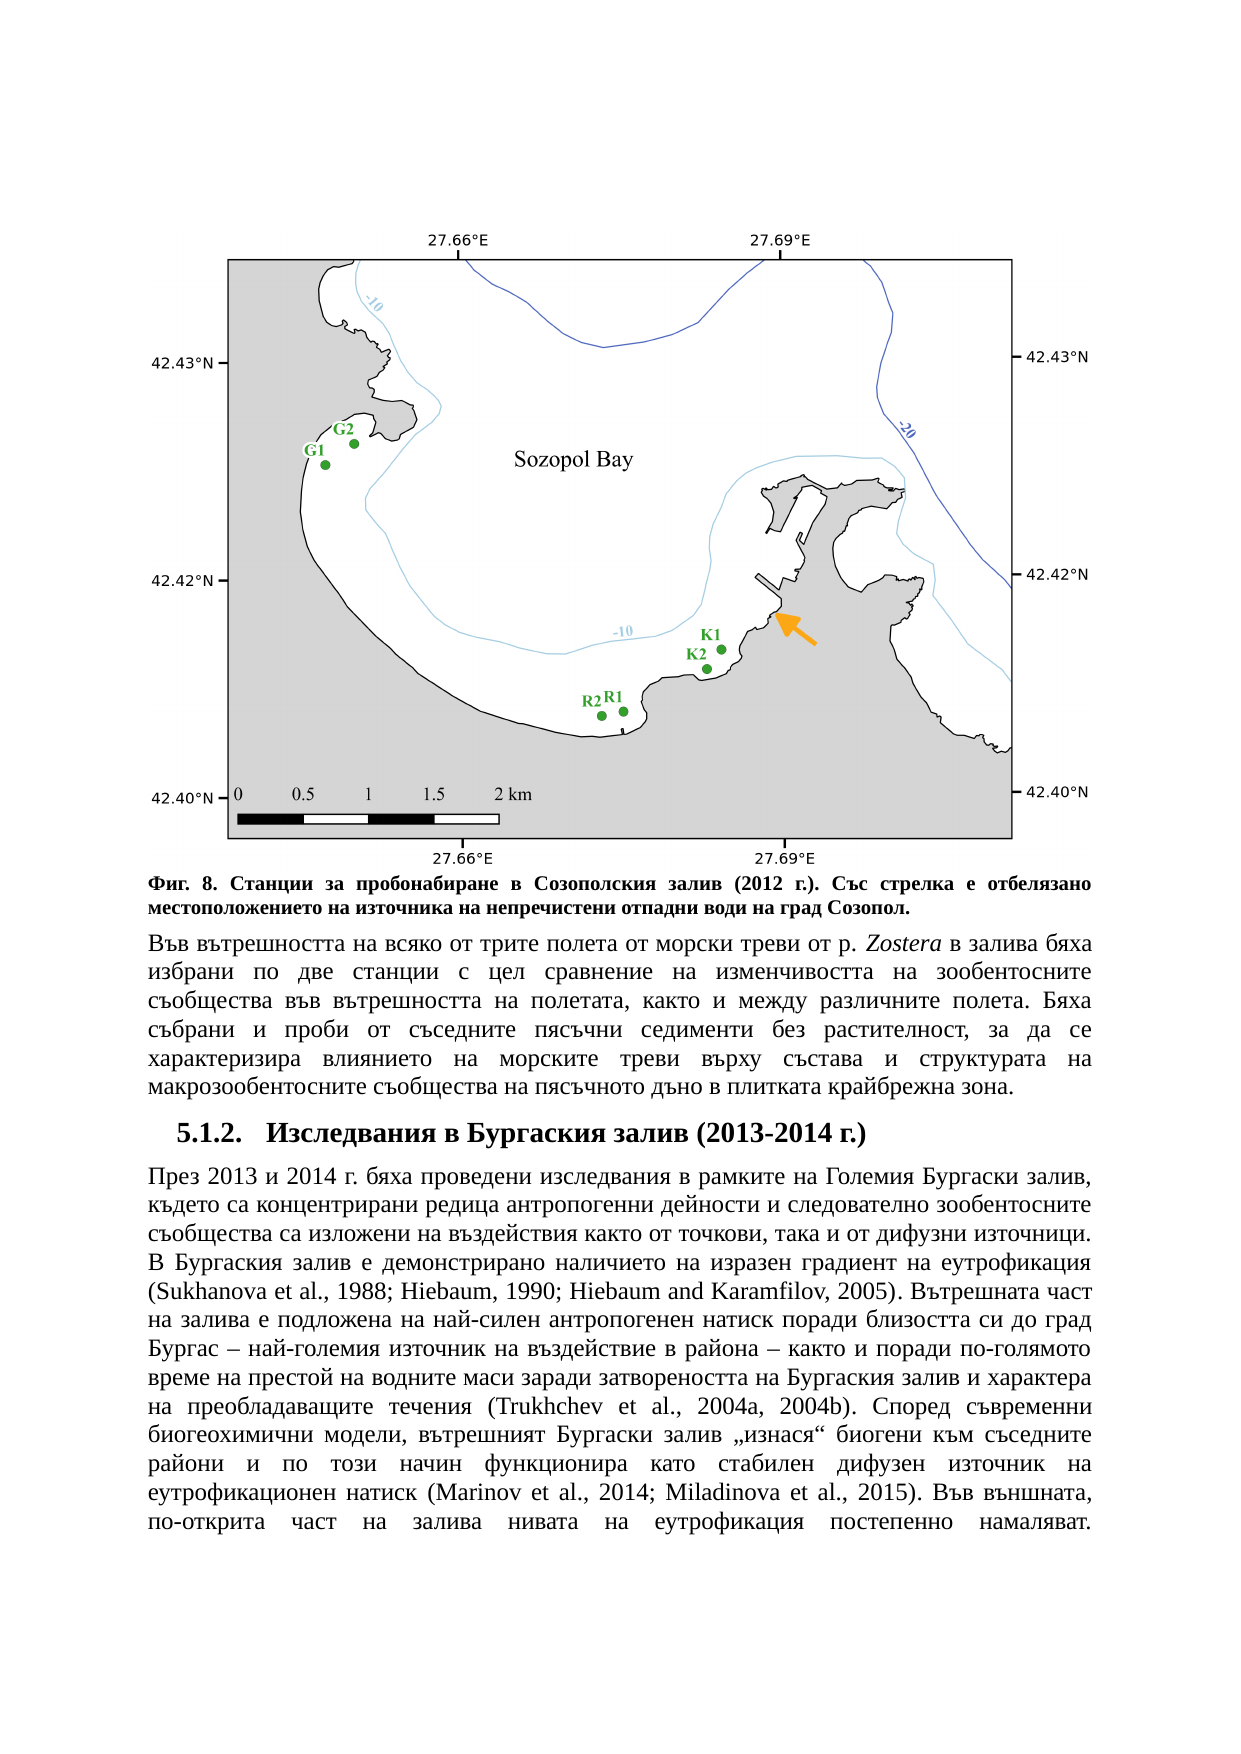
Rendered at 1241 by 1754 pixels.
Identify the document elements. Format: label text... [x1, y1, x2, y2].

text Във вътрешността на всяко от трите полета от морски треви от р. Zostera в залива бяха избрани по две станции с цел сравнение на изменчивостта на зообентосните съобщества във вътрешността на полетата, както и между различните полета. Бяха събрани и проби от съседните пясъчни седименти без растителност, за да се характеризира влиянието на морските треви върху състава и структурата на макрозообентосните съобщества на пясъчното дъно в плитката крайбрежна зона. [148, 928, 1093, 1100]
picture [147, 227, 1093, 871]
text Фиг. 1. Станции за пробонабиране в Созополския залив (2012 г.). Със стрелка е отбелязано местоположението на източника на непречистени отпадни води на град Созопол. [148, 871, 1093, 919]
text През 2013 и 2014 г. бяха проведени изследвания в рамките на Големия Бургаски залив, където са концентрирани редица антропогенни дейности и следователно зообентосните съобщества са изложени на въздействия както от точкови, така и от дифузни източници. В Бургаския залив е демонстрирано наличието на изразен градиент на еутрофикация (Sukhanova et al., 1988; Hiebaum, 1990; Hiebaum and Karamfilov, 2005). Вътрешната част на залива е подложена на най-силен антропогенен натиск поради близостта си до град Бургас – най-големия източник на въздействие в района – както и поради по-голямото време на престой на водните маси заради затвореността на Бургаския залив и характера на преобладаващите течения (Trukhchev et al., 2004a, 2004b). Според съвременни биогеохимични модели, вътрешният Бургаски залив „изнася“ биогени към съседните райони и по този начин функционира като стабилен дифузен източник на еутрофикационен натиск (Marinov et al., 2014; Miladinova et al., 2015). Във външната, по-открита част на залива нивата на еутрофикация постепенно намаляват. [148, 1161, 1093, 1534]
subtitle Изследвания в Бургаския залив (2013-2014 г.) [242, 1115, 1093, 1148]
